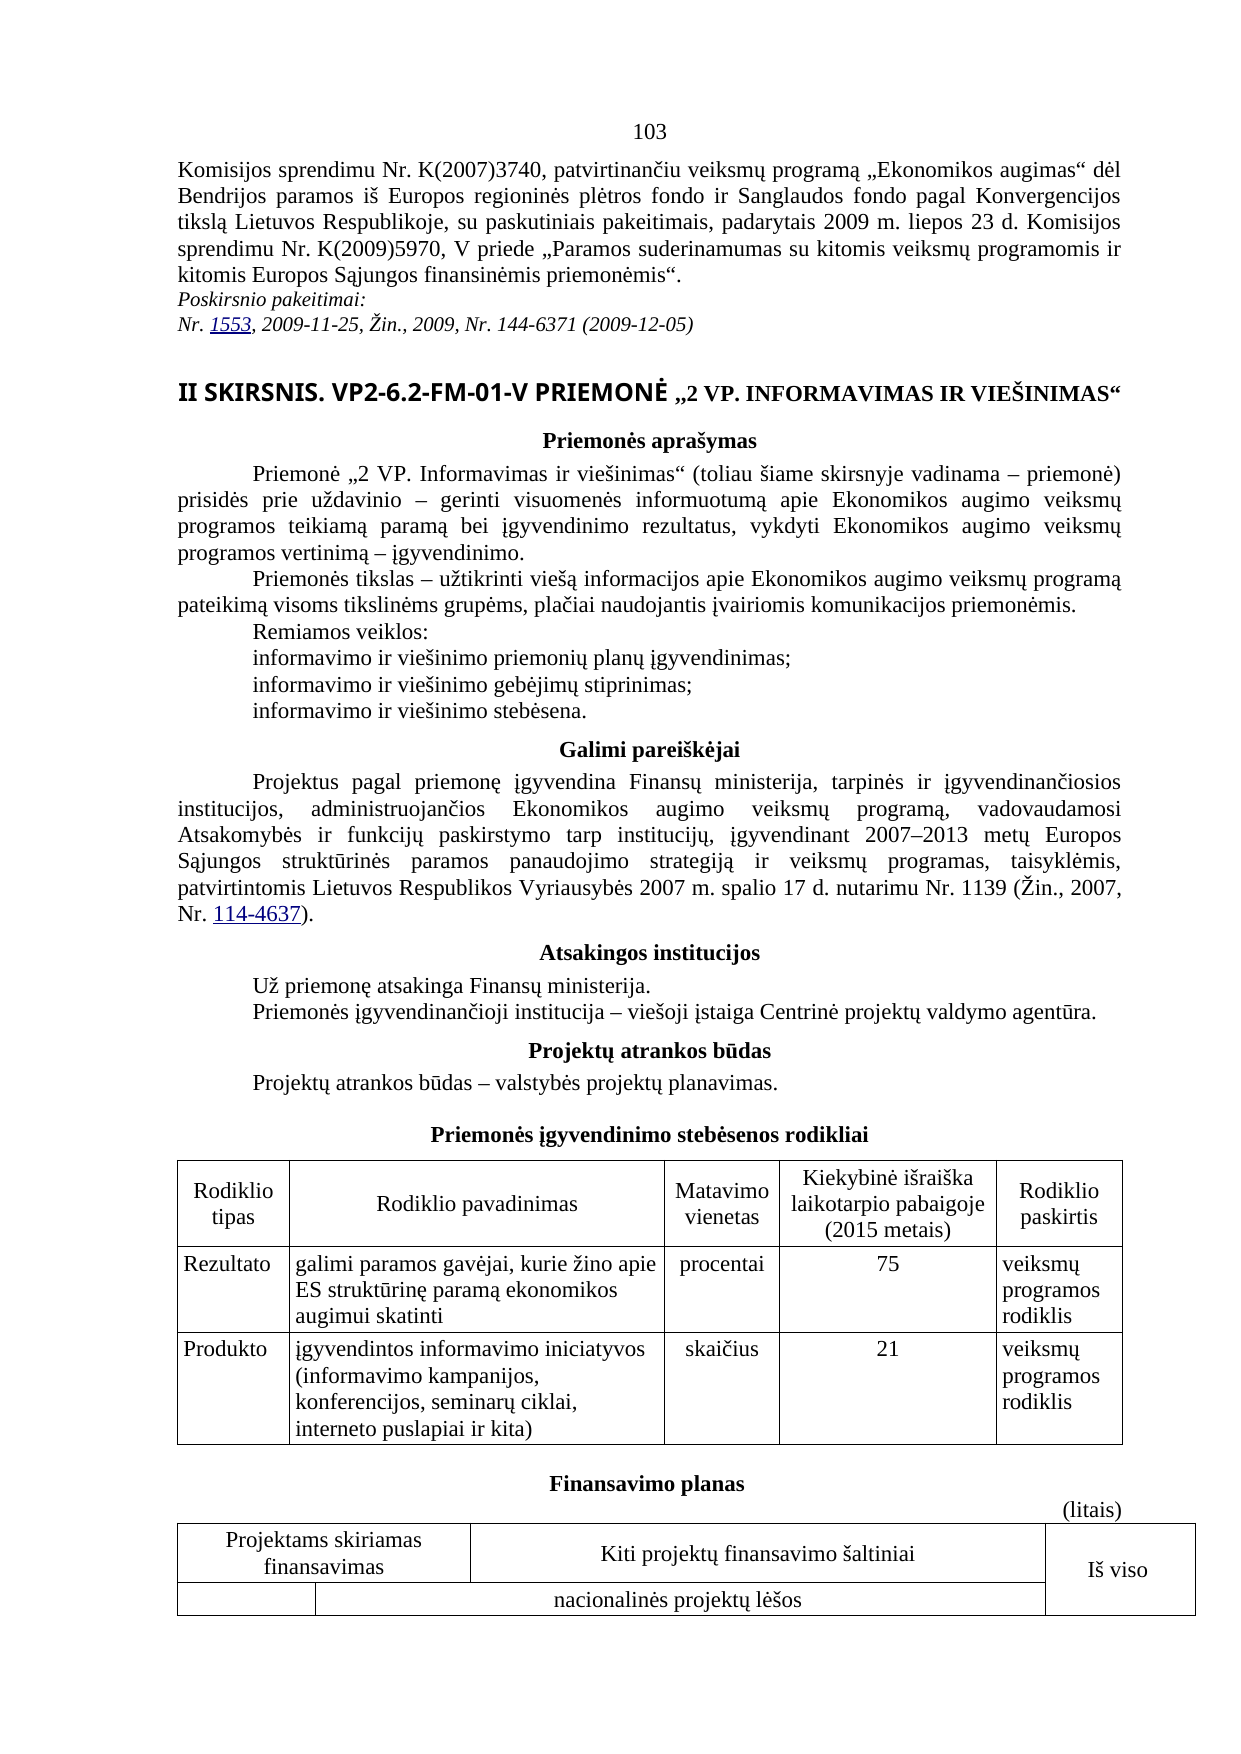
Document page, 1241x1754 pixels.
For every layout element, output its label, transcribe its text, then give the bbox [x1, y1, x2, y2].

table_cell galimi paramos gavėjai, kurie žino apie ES struktūrinę paramą ekonomikos augimui skatinti [290, 1247, 664, 1332]
table_cell procentai [665, 1247, 779, 1332]
text Komisijos sprendimu Nr. K(2007)3740, patvirtinančiu veiksmų programą „Ekonomikos augimas“ dėl Bendrijos paramos iš Europos regioninės plėtros fondo ir Sanglaudos fondo pagal Konvergencijos tikslą Lietuvos Respublikoje, su paskutiniais pakeitimais, padarytais 2009 m. liepos 23 d. Komisijos sprendimu Nr. K(2009)5970, V priede „Paramos suderinamumas su kitomis veiksmų programomis ir kitomis Europos Sąjungos finansinėmis priemonėmis“. [177, 156, 1122, 287]
table_cell veiksmų programos rodiklis [997, 1333, 1122, 1444]
table_header Rodiklio paskirtis [997, 1161, 1122, 1246]
table_cell 75 [780, 1247, 996, 1332]
text Galimi pareiškėjai [177, 736, 1122, 762]
text informavimo ir viešinimo priemonių planų įgyvendinimas; [177, 644, 1122, 671]
text Atsakingos institucijos [177, 939, 1122, 965]
text Projektus pagal priemonę įgyvendina Finansų ministerija, tarpinės ir įgyvendinančiosios institucijos, administruojančios Ekonomikos augimo veiksmų programą, vadovaudamosi Atsakomybės ir funkcijų paskirstymo tarp institucijų, įgyvendinant 2007–2013 metų Europos Sąjungos struktūrinės paramos panaudojimo strategiją ir veiksmų programas, taisyklėmis, patvirtintomis Lietuvos Respublikos Vyriausybės 2007 m. spalio 17 d. nutarimu Nr. 1139 (Žin., 2007, Nr. 114-4637). [177, 768, 1122, 927]
text informavimo ir viešinimo stebėsena. [177, 697, 1122, 723]
table_header Kiekybinė išraiška laikotarpio pabaigoje (2015 metais) [780, 1161, 996, 1246]
subtitle II SKIRSNIS. VP2-6.2-FM-01-V PRIEMONĖ ,,2 VP. Informavimas ir viešinimas“ [177, 374, 1122, 408]
text Priemonės aprašymas [177, 427, 1122, 453]
table_cell Produkto [178, 1333, 289, 1444]
table_cell įgyvendintos informavimo iniciatyvos (informavimo kampanijos, konferencijos, seminarų ciklai, interneto puslapiai ir kita) [290, 1333, 664, 1444]
table_cell skaičius [665, 1333, 779, 1444]
text Projektų atrankos būdas [177, 1037, 1122, 1063]
table_header Matavimo vienetas [665, 1161, 779, 1246]
text informavimo ir viešinimo gebėjimų stiprinimas; [177, 671, 1122, 697]
table_cell Rezultato [178, 1247, 289, 1332]
text Priemonės įgyvendinančioji institucija – viešoji įstaiga Centrinė projektų valdymo agentūra. [177, 998, 1122, 1024]
table_header Rodiklio tipas [178, 1161, 289, 1246]
text Finansavimo planas [177, 1470, 1122, 1496]
table_cell 21 [780, 1333, 996, 1444]
text Nr. 1553, 2009-11-25, Žin., 2009, Nr. 144-6371 (2009-12-05) [177, 311, 1122, 336]
table_header Iš viso [1046, 1524, 1195, 1615]
text Remiamos veiklos: [177, 618, 1122, 644]
table_header Projektams skiriamas finansavimas [178, 1524, 470, 1582]
table_header Kiti projektų finansavimo šaltiniai [471, 1524, 1045, 1582]
table_header Rodiklio pavadinimas [290, 1161, 664, 1246]
table_cell nacionalinės projektų lėšos [316, 1583, 1045, 1615]
text (litais) [177, 1496, 1122, 1523]
text Priemonės tikslas – užtikrinti viešą informacijos apie Ekonomikos augimo veiksmų programą pateikimą visoms tikslinėms grupėms, plačiai naudojantis įvairiomis komunikacijos priemonėmis. [177, 565, 1122, 618]
table_cell veiksmų programos rodiklis [997, 1247, 1122, 1332]
text Už priemonę atsakinga Finansų ministerija. [177, 972, 1122, 998]
text Priemonė „2 VP. Informavimas ir viešinimas“ (toliau šiame skirsnyje vadinama – priemonė) prisidės prie uždavinio – gerinti visuomenės informuotumą apie Ekonomikos augimo veiksmų programos teikiamą paramą bei įgyvendinimo rezultatus, vykdyti Ekonomikos augimo veiksmų programos vertinimą – įgyvendinimo. [177, 460, 1122, 565]
text Poskirsnio pakeitimai: [177, 287, 1122, 311]
table_cell [178, 1583, 315, 1615]
text Projektų atrankos būdas – valstybės projektų planavimas. [177, 1069, 1122, 1096]
text Priemonės įgyvendinimo stebėsenos rodikliai [177, 1121, 1122, 1147]
